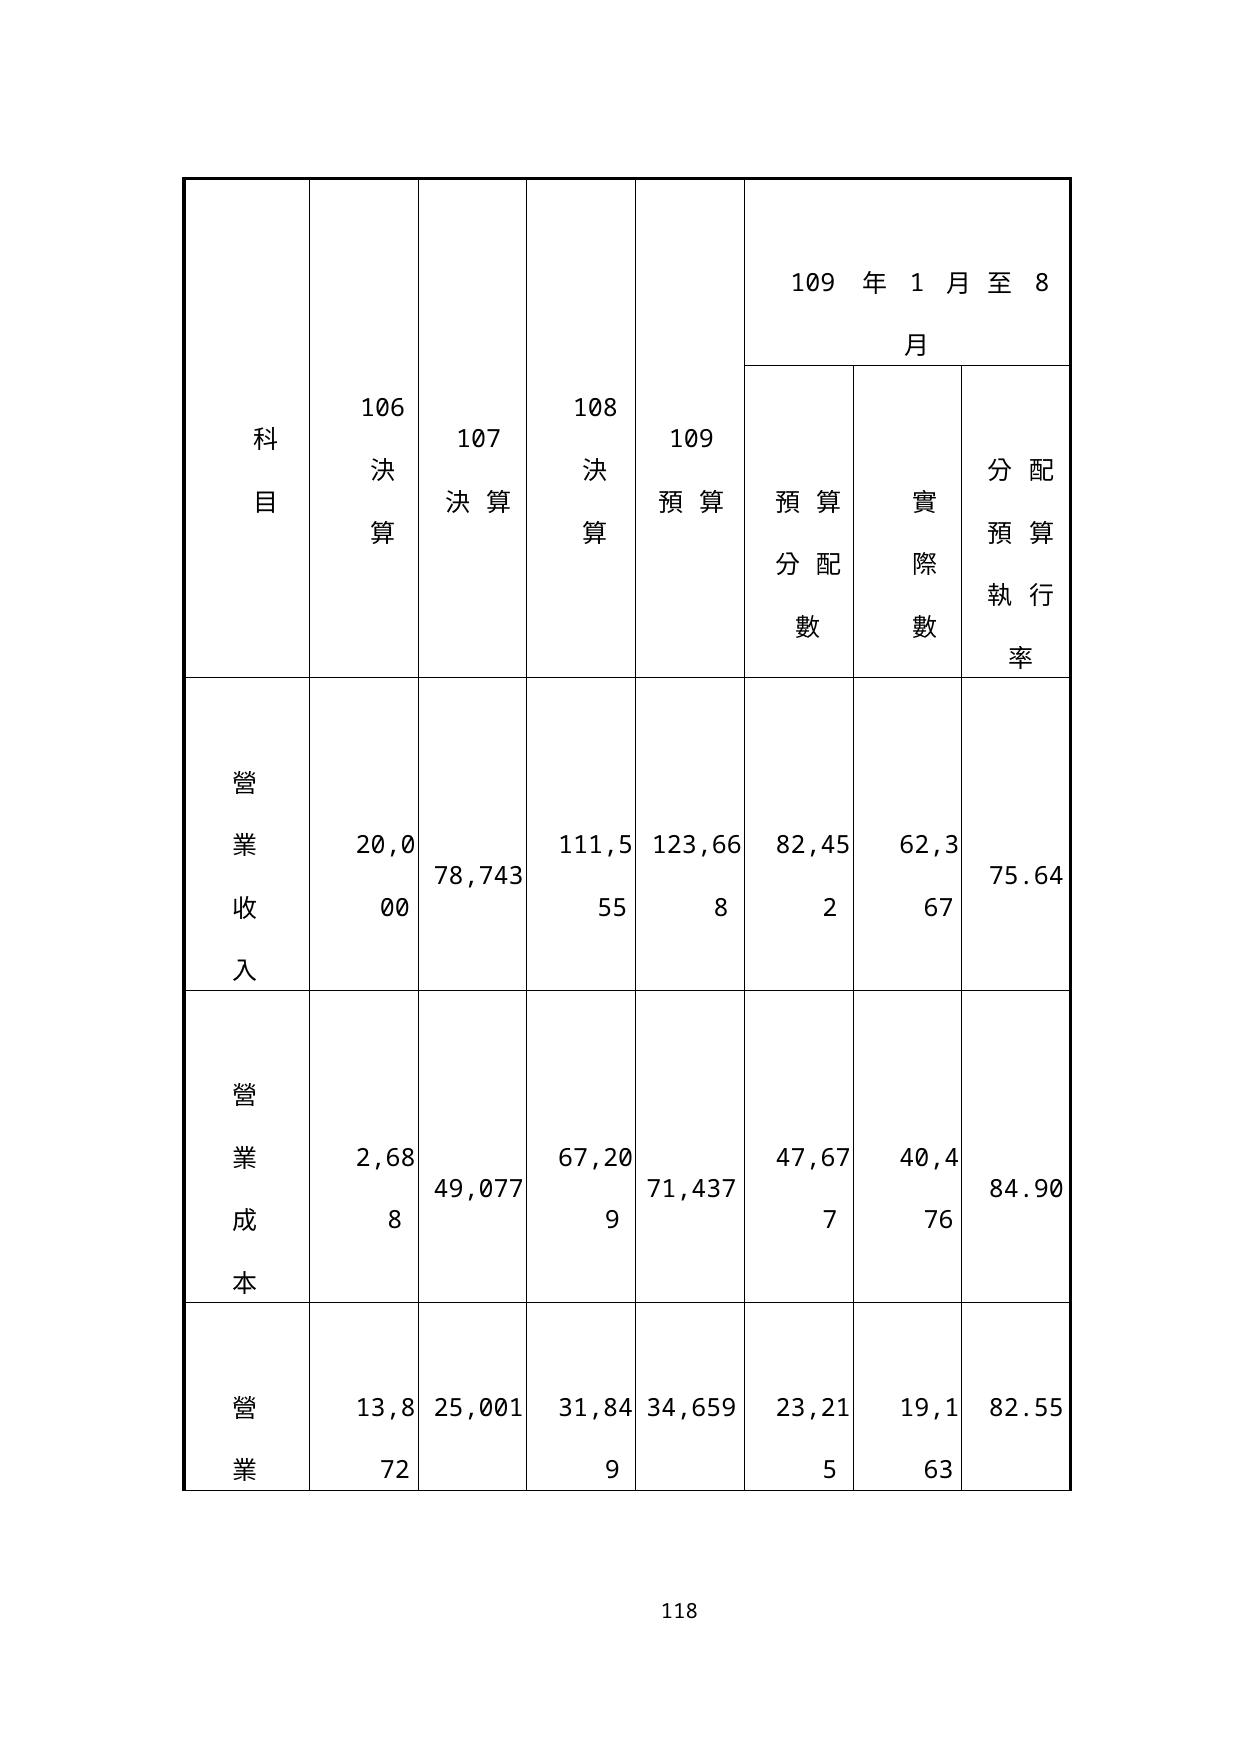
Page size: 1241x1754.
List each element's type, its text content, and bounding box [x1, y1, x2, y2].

table_cell 78,743 [419, 678, 526, 990]
table_cell 49,077 [419, 991, 526, 1302]
table_cell 營業 [186, 1303, 309, 1490]
table_cell 20,000 [310, 678, 418, 990]
table_header 107決算 [419, 180, 526, 677]
table_cell 71,437 [636, 991, 744, 1302]
table_cell 19,163 [854, 1303, 961, 1490]
table_cell 34,659 [636, 1303, 744, 1490]
table_header 109預算 [636, 180, 744, 677]
table_cell 123,668 [636, 678, 744, 990]
table_cell 75.64 [962, 678, 1069, 990]
table_cell 62,367 [854, 678, 961, 990]
table_cell 67,209 [527, 991, 635, 1302]
table_cell 31,849 [527, 1303, 635, 1490]
table_cell 82.55 [962, 1303, 1069, 1490]
table_cell 47,677 [745, 991, 853, 1302]
table_cell 84.90 [962, 991, 1069, 1302]
table_cell 25,001 [419, 1303, 526, 1490]
table_cell 營業收入 [186, 678, 309, 990]
table_cell 82,452 [745, 678, 853, 990]
table_header 108決算 [527, 180, 635, 677]
table_cell 13,872 [310, 1303, 418, 1490]
table_header 科目 [186, 180, 309, 677]
table_cell 分配預算執行率 [962, 366, 1069, 677]
table_cell 111,555 [527, 678, 635, 990]
table_header 106決算 [310, 180, 418, 677]
table_cell 23,215 [745, 1303, 853, 1490]
table_cell 40,476 [854, 991, 961, 1302]
table_cell 營業成本 [186, 991, 309, 1302]
table_cell 實際數 [854, 366, 961, 677]
table_cell 預算分配數 [745, 366, 853, 677]
table_header 109年1月至8月 [745, 180, 1069, 365]
table_cell 2,688 [310, 991, 418, 1302]
